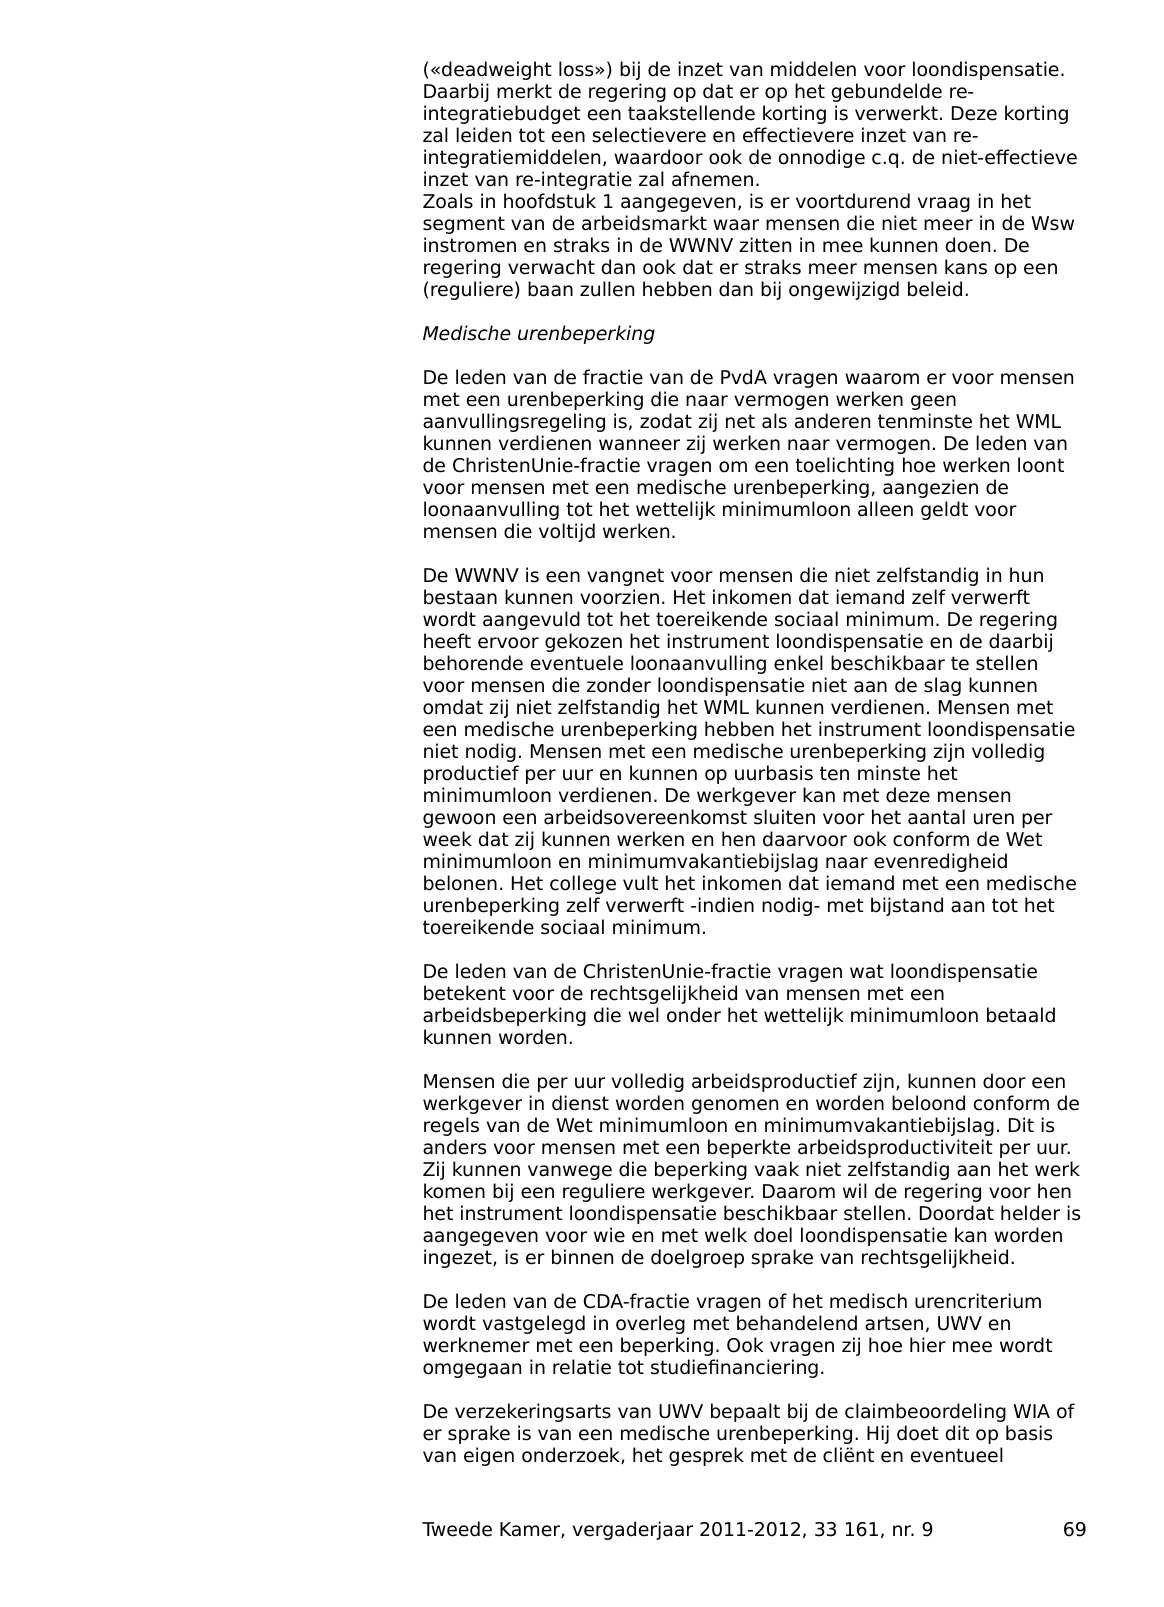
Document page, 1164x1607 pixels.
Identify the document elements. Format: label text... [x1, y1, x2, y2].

text De leden van de CDA-fractie vragen of het medisch urencriterium wordt vastgelegd in overleg met behandelend artsen, UWV en werknemer met een beperking. Ook vragen zij hoe hier mee wordt omgegaan in relatie tot studiefinanciering. [422, 1291, 1087, 1379]
text («deadweight loss») bij de inzet van middelen voor loondispensatie. Daarbij merkt de regering op dat er op het gebundelde re-integratiebudget een taakstellende korting is verwerkt. Deze korting zal leiden tot een selectievere en effectievere inzet van re-integratiemiddelen, waardoor ook de onnodige c.q. de niet-effectieve inzet van re-integratie zal afnemen. [422, 59, 1087, 191]
text De WWNV is een vangnet voor mensen die niet zelfstandig in hun bestaan kunnen voorzien. Het inkomen dat iemand zelf verwerft wordt aangevuld tot het toereikende sociaal minimum. De regering heeft ervoor gekozen het instrument loondispensatie en de daarbij behorende eventuele loonaanvulling enkel beschikbaar te stellen voor mensen die zonder loondispensatie niet aan de slag kunnen omdat zij niet zelfstandig het WML kunnen verdienen. Mensen met een medische urenbeperking hebben het instrument loondispensatie niet nodig. Mensen met een medische urenbeperking zijn volledig productief per uur en kunnen op uurbasis ten minste het minimumloon verdienen. De werkgever kan met deze mensen gewoon een arbeidsovereenkomst sluiten voor het aantal uren per week dat zij kunnen werken en hen daarvoor ook conform de Wet minimumloon en minimumvakantiebijslag naar evenredigheid belonen. Het college vult het inkomen dat iemand met een medische urenbeperking zelf verwerft -indien nodig- met bijstand aan tot het toereikende sociaal minimum. [422, 565, 1087, 939]
text De verzekeringsarts van UWV bepaalt bij de claimbeoordeling WIA of er sprake is van een medische urenbeperking. Hij doet dit op basis van eigen onderzoek, het gesprek met de cliënt en eventueel [422, 1401, 1087, 1467]
text Zoals in hoofdstuk 1 aangegeven, is er voortdurend vraag in het segment van de arbeidsmarkt waar mensen die niet meer in de Wsw instromen en straks in de WWNV zitten in mee kunnen doen. De regering verwacht dan ook dat er straks meer mensen kans op een (reguliere) baan zullen hebben dan bij ongewijzigd beleid. [422, 191, 1087, 301]
text De leden van de fractie van de PvdA vragen waarom er voor mensen met een urenbeperking die naar vermogen werken geen aanvullingsregeling is, zodat zij net als anderen tenminste het WML kunnen verdienen wanneer zij werken naar vermogen. De leden van de ChristenUnie-fractie vragen om een toelichting hoe werken loont voor mensen met een medische urenbeperking, aangezien de loonaanvulling tot het wettelijk minimumloon alleen geldt voor mensen die voltijd werken. [422, 367, 1087, 543]
text Mensen die per uur volledig arbeidsproductief zijn, kunnen door een werkgever in dienst worden genomen en worden beloond conform de regels van de Wet minimumloon en minimumvakantiebijslag. Dit is anders voor mensen met een beperkte arbeidsproductiviteit per uur. Zij kunnen vanwege die beperking vaak niet zelfstandig aan het werk komen bij een reguliere werkgever. Daarom wil de regering voor hen het instrument loondispensatie beschikbaar stellen. Doordat helder is aangegeven voor wie en met welk doel loondispensatie kan worden ingezet, is er binnen de doelgroep sprake van rechtsgelijkheid. [422, 1071, 1087, 1269]
subtitle Medische urenbeperking [422, 323, 1087, 345]
text De leden van de ChristenUnie-fractie vragen wat loondispensatie betekent voor de rechtsgelijkheid van mensen met een arbeidsbeperking die wel onder het wettelijk minimumloon betaald kunnen worden. [422, 961, 1087, 1049]
